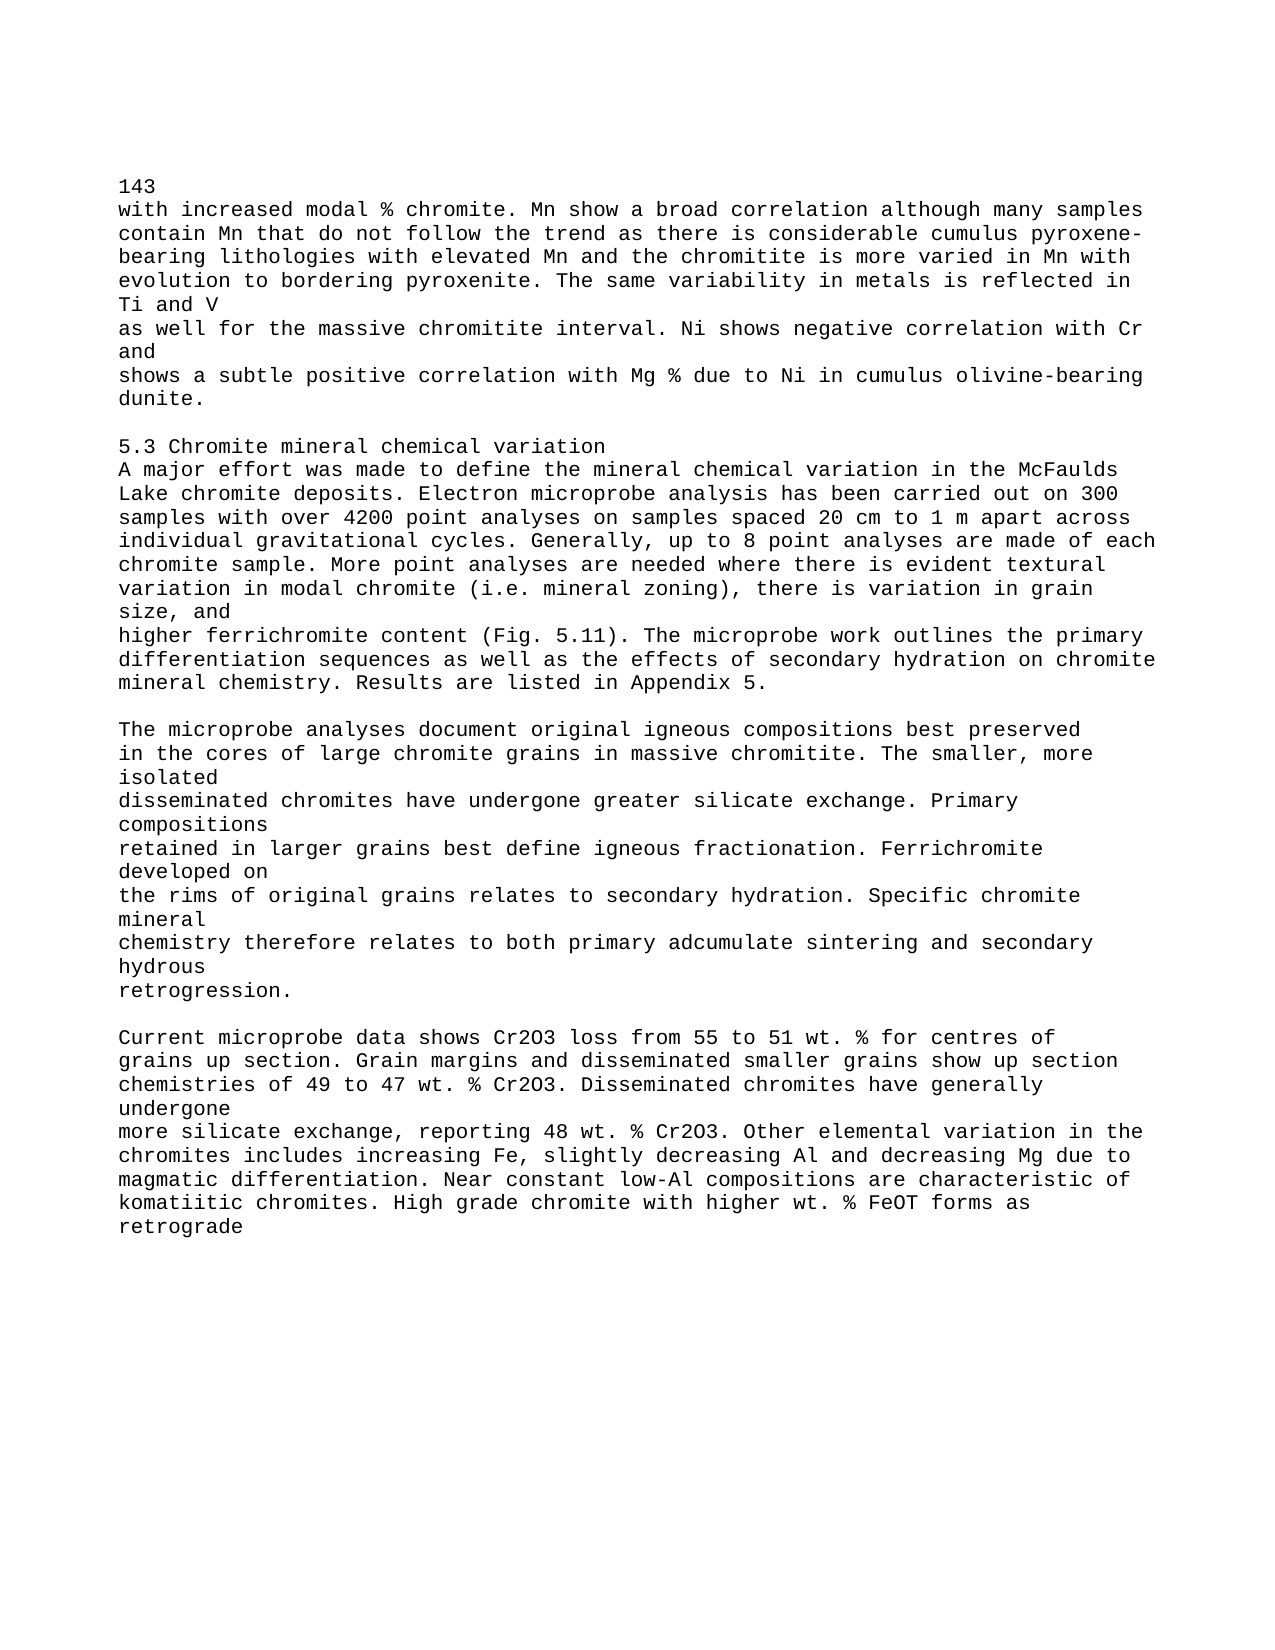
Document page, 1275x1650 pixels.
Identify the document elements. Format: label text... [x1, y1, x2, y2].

text retrogression. [118, 979, 1157, 1003]
text A major effort was made to define the mineral chemical variation in the McFaulds [118, 459, 1157, 483]
text chromite sample. More point analyses are needed where there is evident textural [118, 554, 1157, 578]
text The microprobe analyses document original igneous compositions best preserved [118, 719, 1157, 743]
text samples with over 4200 point analyses on samples spaced 20 cm to 1 m apart across [118, 507, 1157, 530]
text bearing lithologies with elevated Mn and the chromitite is more varied in Mn with [118, 247, 1157, 270]
text differentiation sequences as well as the effects of secondary hydration on chromite [118, 648, 1157, 672]
text chromites includes increasing Fe, slightly decreasing Al and decreasing Mg due to [118, 1145, 1157, 1169]
text shows a subtle positive correlation with Mg % due to Ni in cumulus olivine-bearing [118, 365, 1157, 388]
text Lake chromite deposits. Electron microprobe analysis has been carried out on 300 [118, 483, 1157, 507]
text variation in modal chromite (i.e. mineral zoning), there is variation in grain size, and [118, 578, 1157, 625]
text more silicate exchange, reporting 48 wt. % Cr2O3. Other elemental variation in the [118, 1121, 1157, 1145]
text evolution to bordering pyroxenite. The same variability in metals is reflected in Ti and V [118, 270, 1157, 317]
text komatiitic chromites. High grade chromite with higher wt. % FeOT forms as retrograde [118, 1192, 1157, 1240]
text chemistries of 49 to 47 wt. % Cr2O3. Disseminated chromites have generally undergone [118, 1074, 1157, 1121]
text dunite. [118, 388, 1157, 412]
text with increased modal % chromite. Mn show a broad correlation although many samples [118, 199, 1157, 223]
text grains up section. Grain margins and disseminated smaller grains show up section [118, 1051, 1157, 1074]
text mineral chemistry. Results are listed in Appendix 5. [118, 672, 1157, 696]
text 5.3 Chromite mineral chemical variation [118, 436, 1157, 459]
text higher ferrichromite content (Fig. 5.11). The microprobe work outlines the primary [118, 625, 1157, 648]
text 143 [118, 176, 1157, 199]
text individual gravitational cycles. Generally, up to 8 point analyses are made of each [118, 530, 1157, 554]
text disseminated chromites have undergone greater silicate exchange. Primary compositions [118, 790, 1157, 838]
text as well for the massive chromitite interval. Ni shows negative correlation with Cr and [118, 317, 1157, 365]
text contain Mn that do not follow the trend as there is considerable cumulus pyroxene- [118, 223, 1157, 247]
text magmatic differentiation. Near constant low-Al compositions are characteristic of [118, 1169, 1157, 1192]
text the rims of original grains relates to secondary hydration. Specific chromite mineral [118, 885, 1157, 932]
text chemistry therefore relates to both primary adcumulate sintering and secondary hydrous [118, 932, 1157, 979]
text Current microprobe data shows Cr2O3 loss from 55 to 51 wt. % for centres of [118, 1027, 1157, 1051]
text in the cores of large chromite grains in massive chromitite. The smaller, more isolated [118, 743, 1157, 790]
text retained in larger grains best define igneous fractionation. Ferrichromite developed on [118, 838, 1157, 885]
